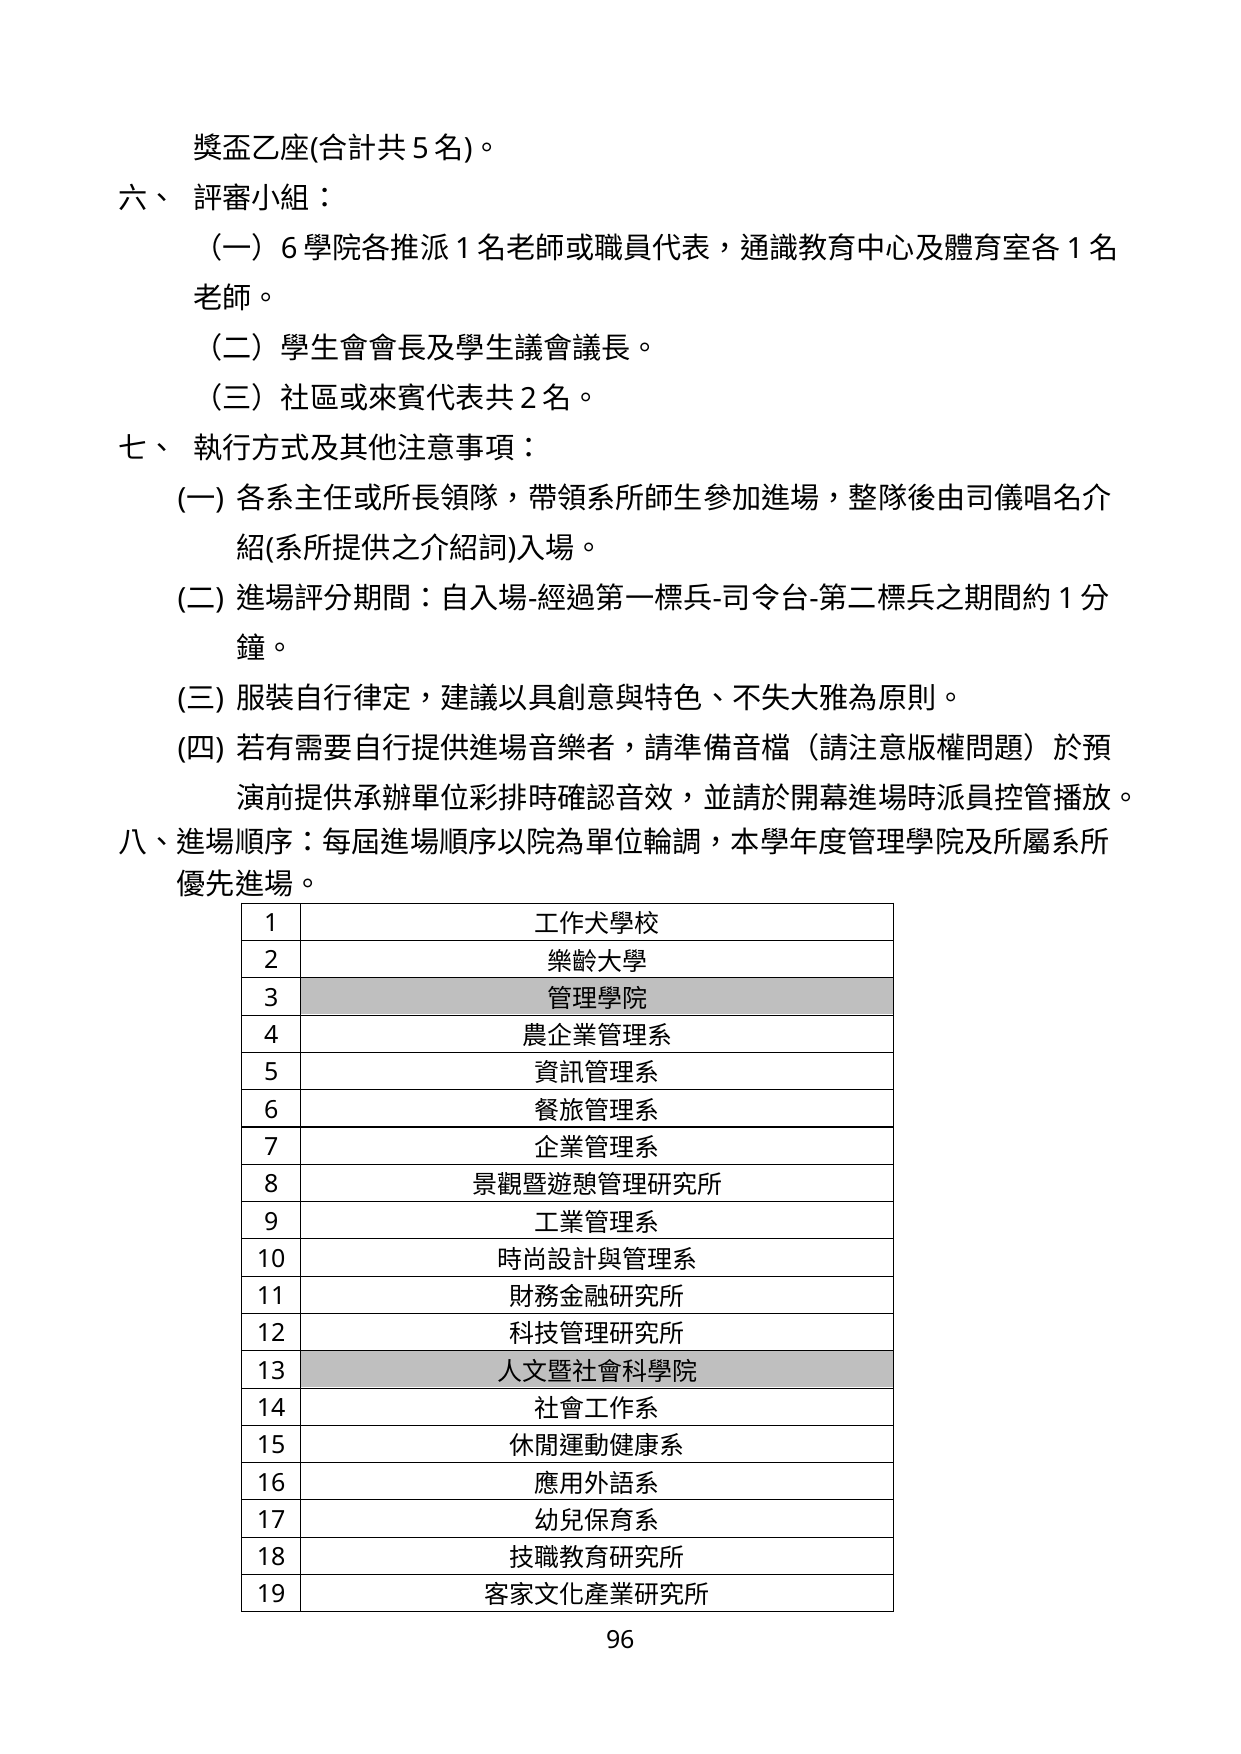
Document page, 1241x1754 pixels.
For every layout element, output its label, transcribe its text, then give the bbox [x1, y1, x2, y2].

table_cell 17 [242, 1500, 300, 1537]
list 各系主任或所長領隊，帶領系所師生參加進場，整隊後由司儀唱名介紹(系所提供之介紹詞)入場。 [177, 468, 1122, 568]
table_cell 9 [242, 1202, 300, 1238]
table_cell 14 [242, 1389, 300, 1425]
text （一）6學院各推派1名老師或職員代表，通識教育中心及體育室各1名老師。 [193, 218, 1122, 318]
table_cell 企業管理系 [301, 1128, 893, 1164]
table_cell 技職教育研究所 [301, 1538, 893, 1574]
list 若有需要自行提供進場音樂者，請準備音檔（請注意版權問題）於預演前提供承辦單位彩排時確認音效，並請於開幕進場時派員控管播放。 [177, 718, 1122, 818]
table_cell 管理學院 [301, 978, 893, 1014]
table_cell 4 [242, 1016, 300, 1052]
table_cell 16 [242, 1463, 300, 1499]
table_cell 休閒運動健康系 [301, 1426, 893, 1462]
table_cell 11 [242, 1277, 300, 1313]
list 評審小組： [118, 168, 1122, 218]
text （二）學生會會長及學生議會議長。 [193, 318, 1122, 368]
table_cell 18 [242, 1538, 300, 1574]
table_cell 13 [242, 1351, 300, 1387]
table_cell 6 [242, 1090, 300, 1126]
table_cell 農企業管理系 [301, 1016, 893, 1052]
list 執行方式及其他注意事項： [118, 418, 1122, 468]
text 八、進場順序：每屆進場順序以院為單位輪調，本學年度管理學院及所屬系所優先進場。 [118, 818, 1122, 903]
table_cell 樂齡大學 [301, 941, 893, 977]
table_cell 19 [242, 1575, 300, 1611]
list 進場評分期間：自入場-經過第一標兵-司令台-第二標兵之期間約1分鐘。 [177, 568, 1122, 668]
table_cell 2 [242, 941, 300, 977]
list 服裝自行律定，建議以具創意與特色、不失大雅為原則。 [177, 668, 1122, 718]
table_cell 10 [242, 1239, 300, 1276]
table_header 1 [242, 904, 300, 940]
table_cell 餐旅管理系 [301, 1090, 893, 1126]
table_cell 12 [242, 1314, 300, 1350]
table_cell 財務金融研究所 [301, 1277, 893, 1313]
text （三）社區或來賓代表共2名。 [193, 368, 1122, 418]
table_cell 客家文化產業研究所 [301, 1575, 893, 1611]
table_cell 景觀暨遊憩管理研究所 [301, 1165, 893, 1201]
table_cell 應用外語系 [301, 1463, 893, 1499]
table_cell 人文暨社會科學院 [301, 1351, 893, 1387]
table_cell 15 [242, 1426, 300, 1462]
table_cell 8 [242, 1165, 300, 1201]
table_cell 幼兒保育系 [301, 1500, 893, 1537]
table_cell 7 [242, 1128, 300, 1164]
table_cell 5 [242, 1053, 300, 1089]
list 獎盃乙座(合計共5名)。 [118, 118, 1122, 168]
table_cell 科技管理研究所 [301, 1314, 893, 1350]
table_cell 3 [242, 978, 300, 1014]
table_cell 工業管理系 [301, 1202, 893, 1238]
table_header 工作犬學校 [301, 904, 893, 940]
table_cell 時尚設計與管理系 [301, 1239, 893, 1276]
table_cell 資訊管理系 [301, 1053, 893, 1089]
table_cell 社會工作系 [301, 1389, 893, 1425]
